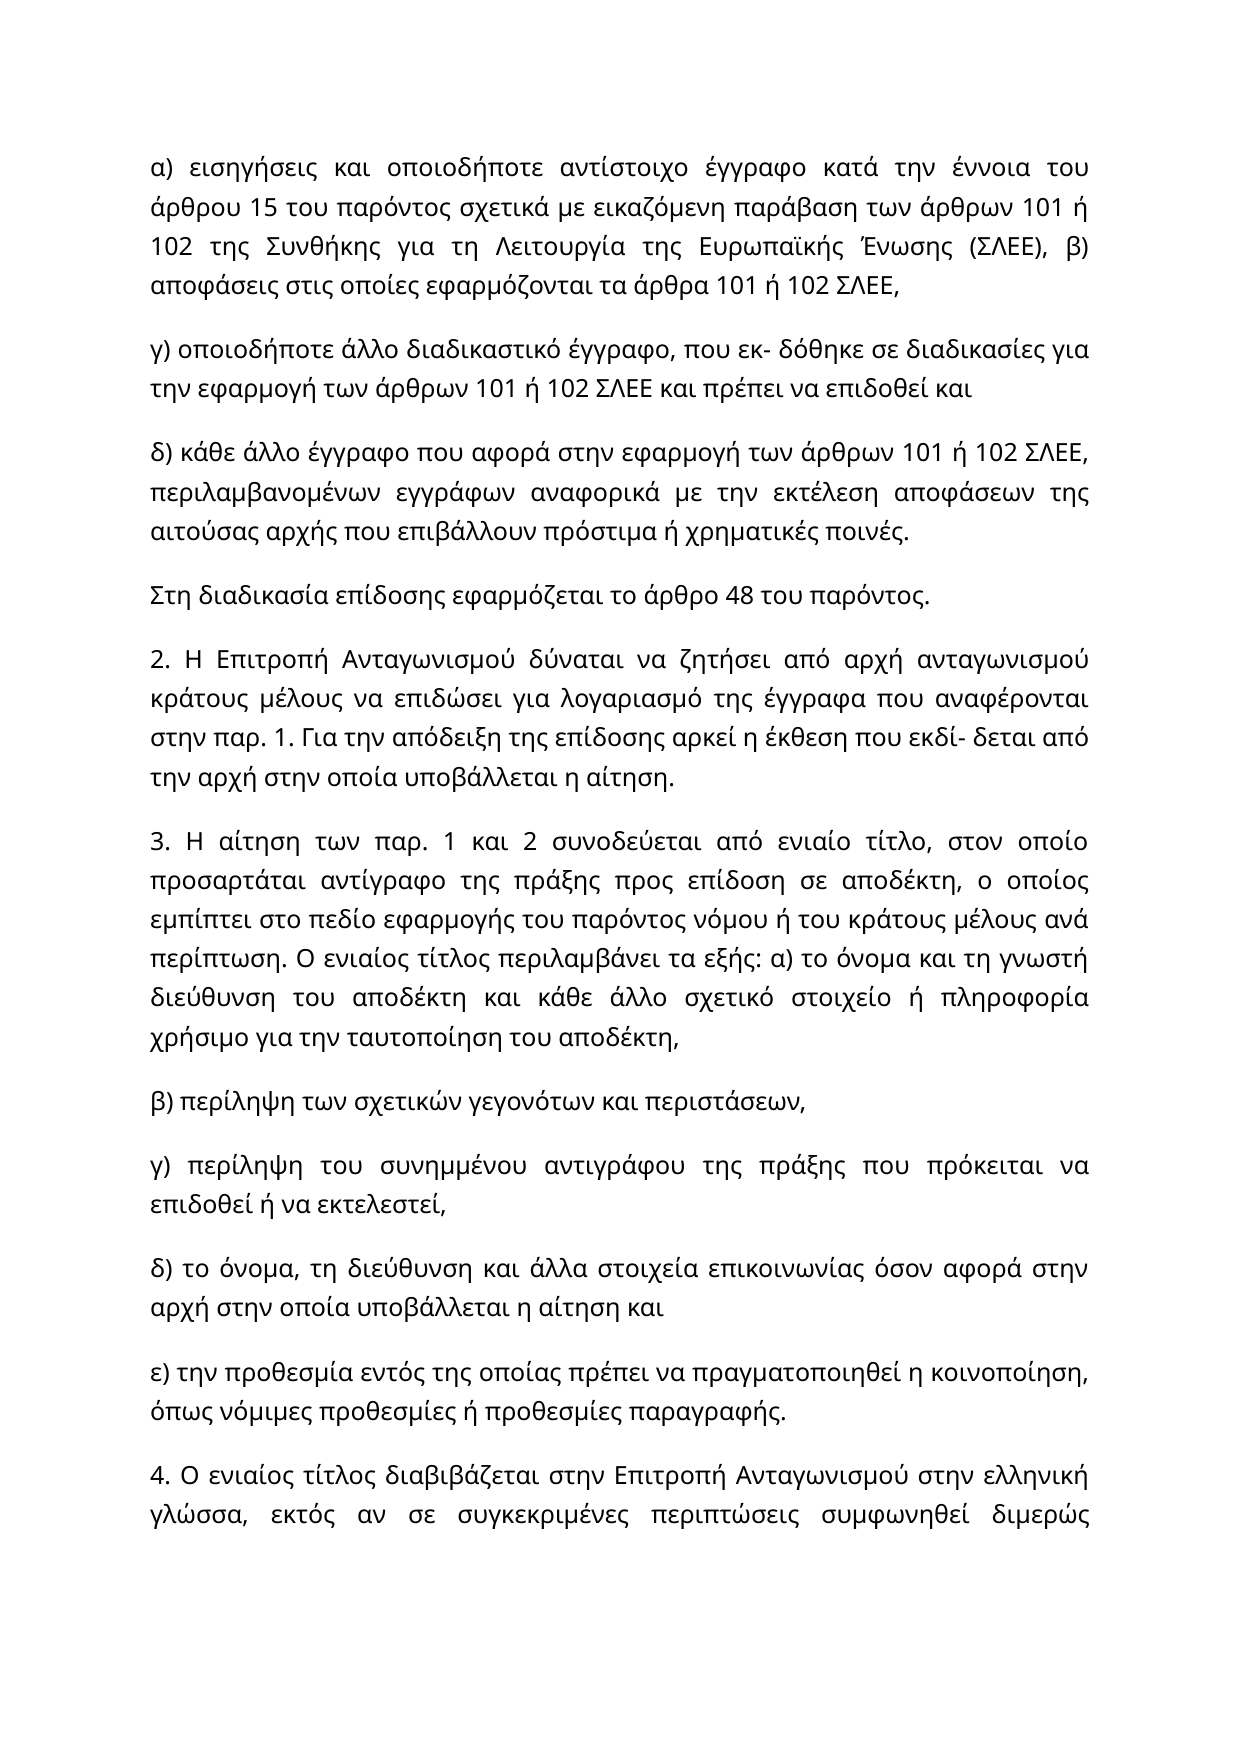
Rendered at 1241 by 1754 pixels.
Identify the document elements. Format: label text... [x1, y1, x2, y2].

text 2. Η Επιτροπή Ανταγωνισμού δύναται να ζητήσει από αρχή ανταγωνισμού κράτους μέλους να επιδώσει για λογαριασμό της έγγραφα που αναφέρονται στην παρ. 1. Για την απόδειξη της επίδοσης αρκεί η έκθεση που εκδί- δεται από την αρχή στην οποία υποβάλλεται η αίτηση. [150, 642, 1090, 793]
text 3. Η αίτηση των παρ. 1 και 2 συνοδεύεται από ενιαίο τίτλο, στον οποίο προσαρτάται αντίγραφο της πράξης προς επίδοση σε αποδέκτη, ο οποίος εμπίπτει στο πεδίο εφαρμογής του παρόντος νόμου ή του κράτους μέλους ανά περίπτωση. Ο ενιαίος τίτλος περιλαμβάνει τα εξής: α) το όνομα και τη γνωστή διεύθυνση του αποδέκτη και κάθε άλλο σχετικό στοιχείο ή πληροφορία χρήσιμο για την ταυτοποίηση του αποδέκτη, [150, 823, 1090, 1053]
text δ) κάθε άλλο έγγραφο που αφορά στην εφαρμογή των άρθρων 101 ή 102 ΣΛΕΕ, περιλαμβανομένων εγγράφων αναφορικά με την εκτέλεση αποφάσεων της αιτούσας αρχής που επιβάλλουν πρόστιμα ή χρηματικές ποινές. [150, 435, 1090, 547]
text α) εισηγήσεις και οποιοδήποτε αντίστοιχο έγγραφο κατά την έννοια του άρθρου 15 του παρόντος σχετικά με εικαζόμενη παράβαση των άρθρων 101 ή 102 της Συνθήκης για τη Λειτουργία της Ευρωπαϊκής Ένωσης (ΣΛΕΕ), β) αποφάσεις στις οποίες εφαρμόζονται τα άρθρα 101 ή 102 ΣΛΕΕ, [150, 150, 1090, 302]
text δ) το όνομα, τη διεύθυνση και άλλα στοιχεία επικοινωνίας όσον αφορά στην αρχή στην οποία υποβάλλεται η αίτηση και [150, 1251, 1090, 1324]
text 4. Ο ενιαίος τίτλος διαβιβάζεται στην Επιτροπή Ανταγωνισμού στην ελληνική γλώσσα, εκτός αν σε συγκεκριμένες περιπτώσεις συμφωνηθεί διμερώς [150, 1457, 1090, 1531]
text γ) οποιοδήποτε άλλο διαδικαστικό έγγραφο, που εκ- δόθηκε σε διαδικασίες για την εφαρμογή των άρθρων 101 ή 102 ΣΛΕΕ και πρέπει να επιδοθεί και [150, 332, 1090, 405]
text β) περίληψη των σχετικών γεγονότων και περιστάσεων, [150, 1083, 1090, 1117]
text γ) περίληψη του συνημμένου αντιγράφου της πράξης που πρόκειται να επιδοθεί ή να εκτελεστεί, [150, 1147, 1090, 1221]
text Στη διαδικασία επίδοσης εφαρμόζεται το άρθρο 48 του παρόντος. [150, 577, 1090, 612]
text ε) την προθεσμία εντός της οποίας πρέπει να πραγματοποιηθεί η κοινοποίηση, όπως νόμιμες προθεσμίες ή προθεσμίες παραγραφής. [150, 1354, 1090, 1427]
